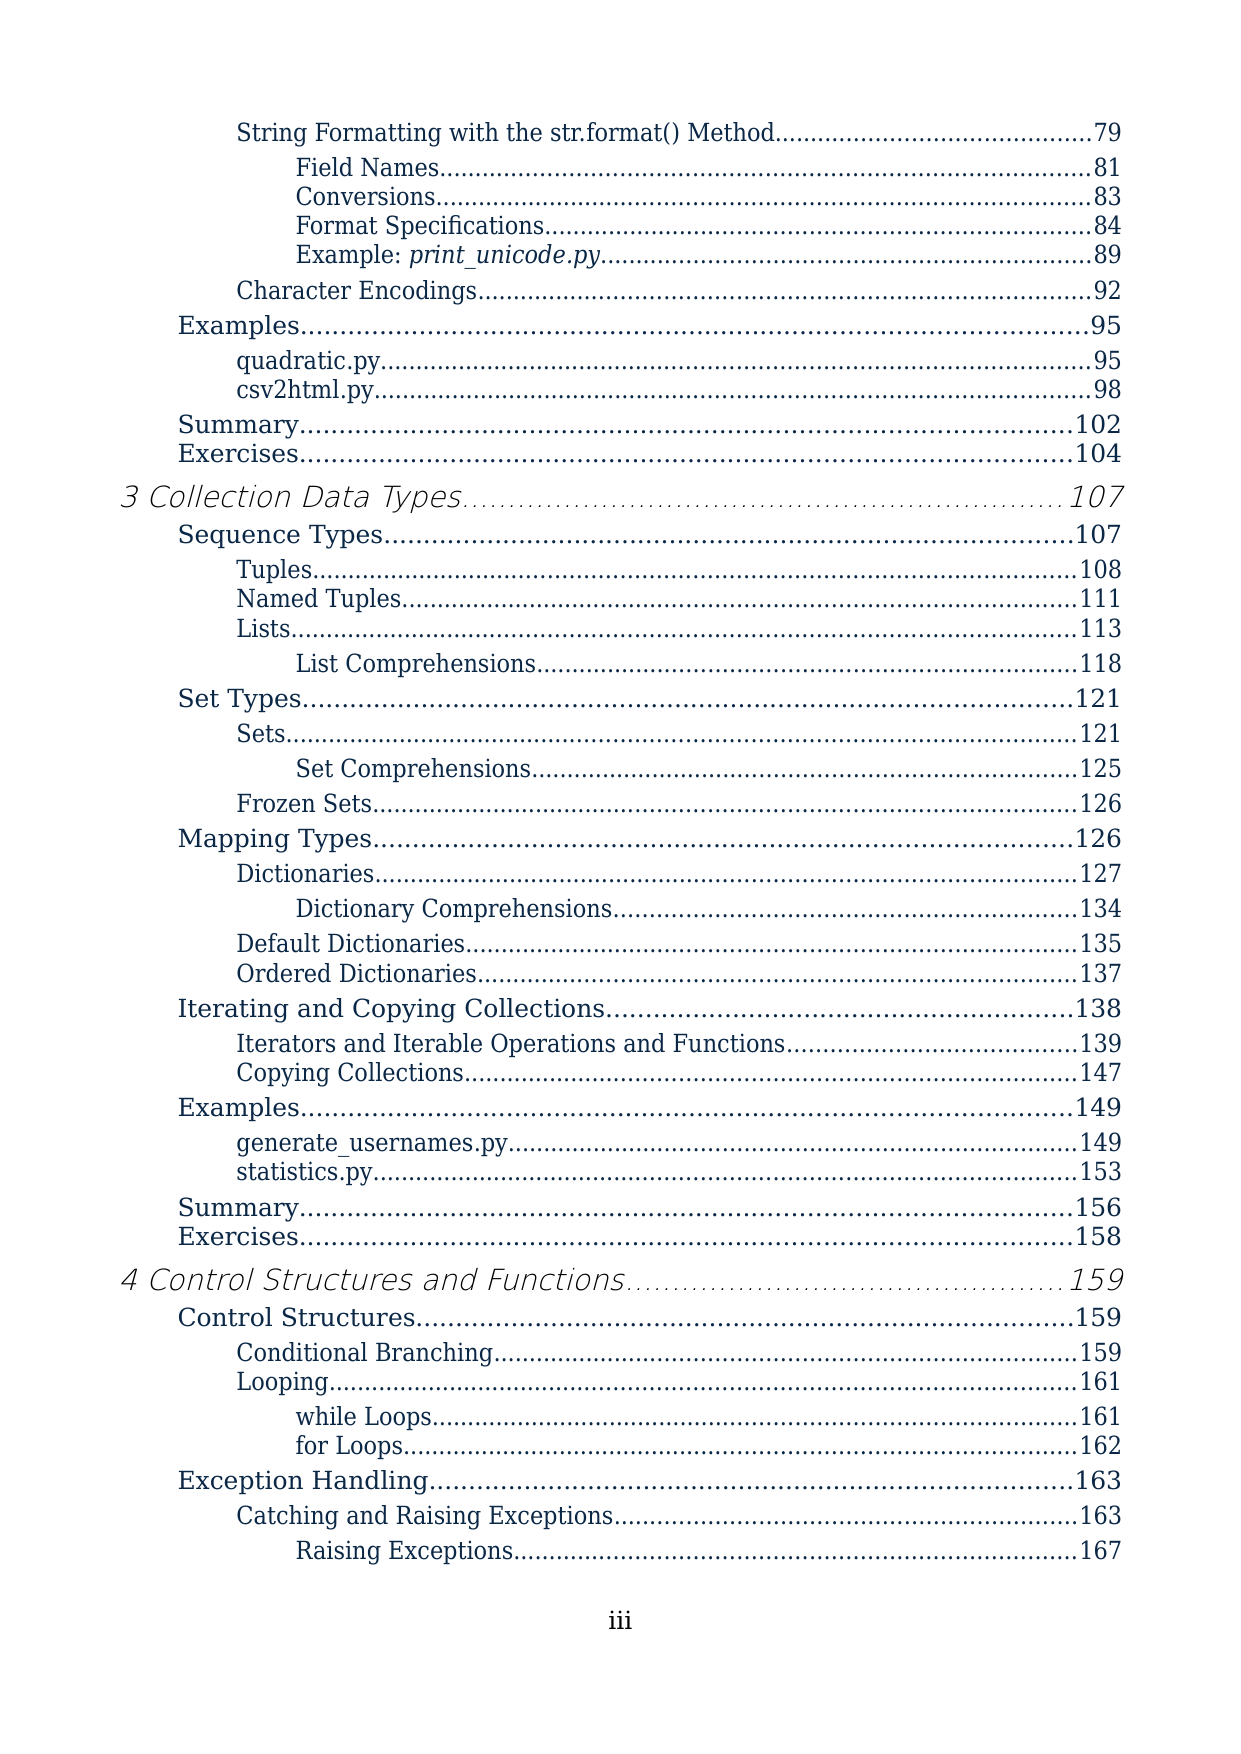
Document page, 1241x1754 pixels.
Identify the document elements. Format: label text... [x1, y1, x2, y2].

text Conversions 83 [295, 182, 1122, 212]
text Catching and Raising Exceptions 163 [236, 1501, 1122, 1531]
text 3 Collection Data Types 107 [118, 480, 1122, 514]
text Named Tuples 111 [236, 584, 1122, 614]
text Examples 149 [177, 1093, 1122, 1122]
text Format Specifications 84 [295, 212, 1122, 241]
text generate_usernames.py 149 [236, 1128, 1122, 1158]
text String Formatting with the str.format() Method 79 [236, 118, 1122, 147]
text Summary 102 [177, 410, 1122, 439]
text Iterators and Iterable Operations and Functions 139 [236, 1029, 1122, 1058]
text 4 Control Structures and Functions 159 [118, 1263, 1122, 1297]
text Sequence Types 107 [177, 520, 1122, 549]
text Exercises 104 [177, 439, 1122, 469]
text Example: print_unicode.py 89 [295, 241, 1122, 270]
text Set Comprehensions 125 [295, 754, 1122, 783]
text statistics.py 153 [236, 1158, 1122, 1187]
text Exercises 158 [177, 1222, 1122, 1251]
text Raising Exceptions 167 [295, 1537, 1122, 1566]
text Default Dictionaries 135 [236, 930, 1122, 959]
text Tuples 108 [236, 555, 1122, 584]
text Conditional Branching 159 [236, 1338, 1122, 1367]
text Field Names 81 [295, 153, 1122, 182]
text Frozen Sets 126 [236, 789, 1122, 818]
text Character Encodings 92 [236, 276, 1122, 305]
text while Loops 161 [295, 1402, 1122, 1431]
text Dictionary Comprehensions 134 [295, 894, 1122, 924]
text for Loops 162 [295, 1431, 1122, 1460]
text List Comprehensions 118 [295, 649, 1122, 678]
text csv2html.py 98 [236, 375, 1122, 404]
text Looping 161 [236, 1367, 1122, 1396]
text Copying Collections 147 [236, 1058, 1122, 1087]
text Sets 121 [236, 719, 1122, 748]
text Dictionaries 127 [236, 859, 1122, 889]
text Examples 95 [177, 311, 1122, 340]
text Exception Handling 163 [177, 1466, 1122, 1496]
text Mapping Types 126 [177, 824, 1122, 853]
text Control Structures 159 [177, 1303, 1122, 1332]
text Lists 113 [236, 614, 1122, 643]
text quadratic.py 95 [236, 346, 1122, 375]
text Ordered Dictionaries 137 [236, 959, 1122, 988]
text Summary 156 [177, 1193, 1122, 1222]
text Iterating and Copying Collections 138 [177, 994, 1122, 1023]
text Set Types 121 [177, 684, 1122, 713]
